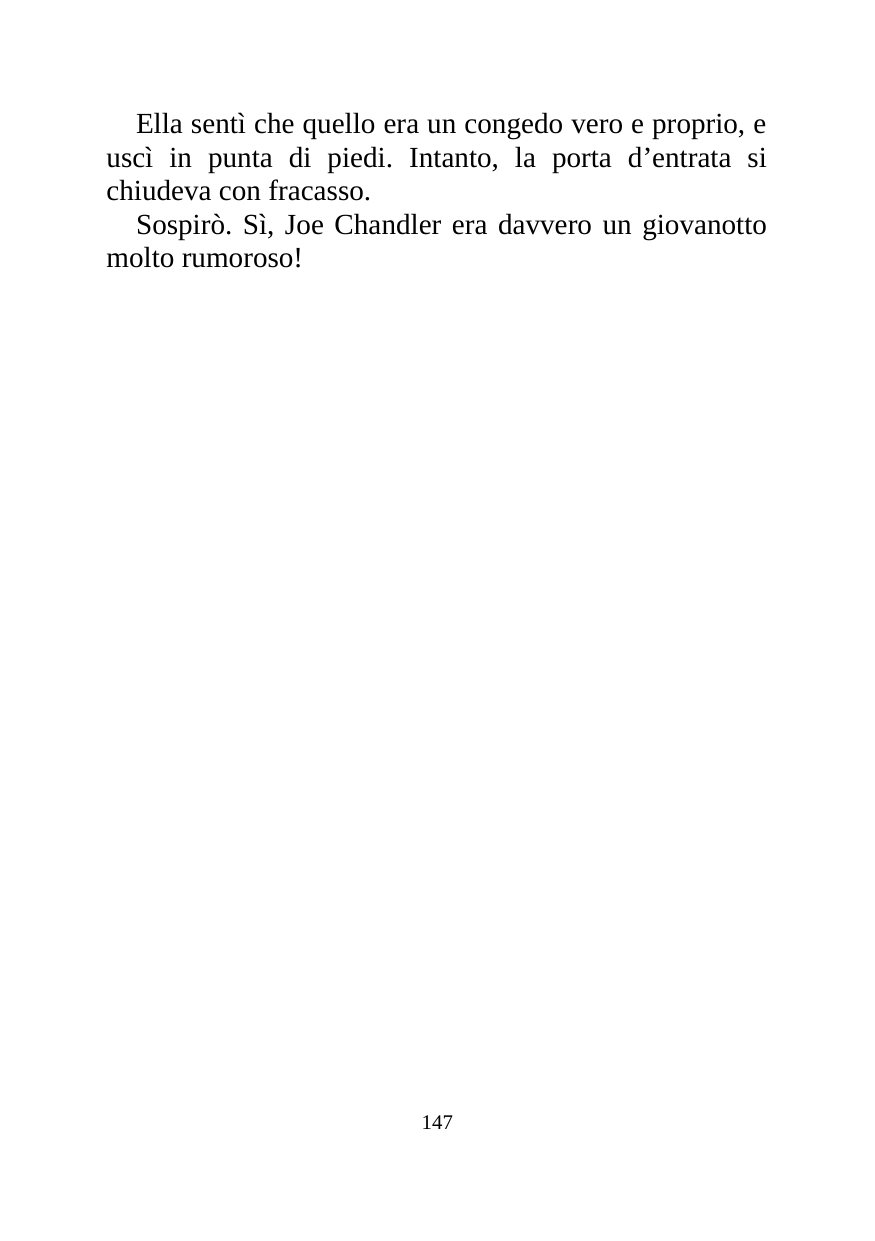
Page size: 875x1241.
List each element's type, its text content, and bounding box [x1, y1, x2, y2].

text Ella sentì che quello era un congedo vero e proprio, e uscì in punta di piedi. Intanto, la porta d’entrata si chiudeva con fracasso. [106, 106, 768, 207]
text Sospirò. Sì, Joe Chandler era davvero un giovanotto molto rumoroso! [106, 207, 768, 274]
